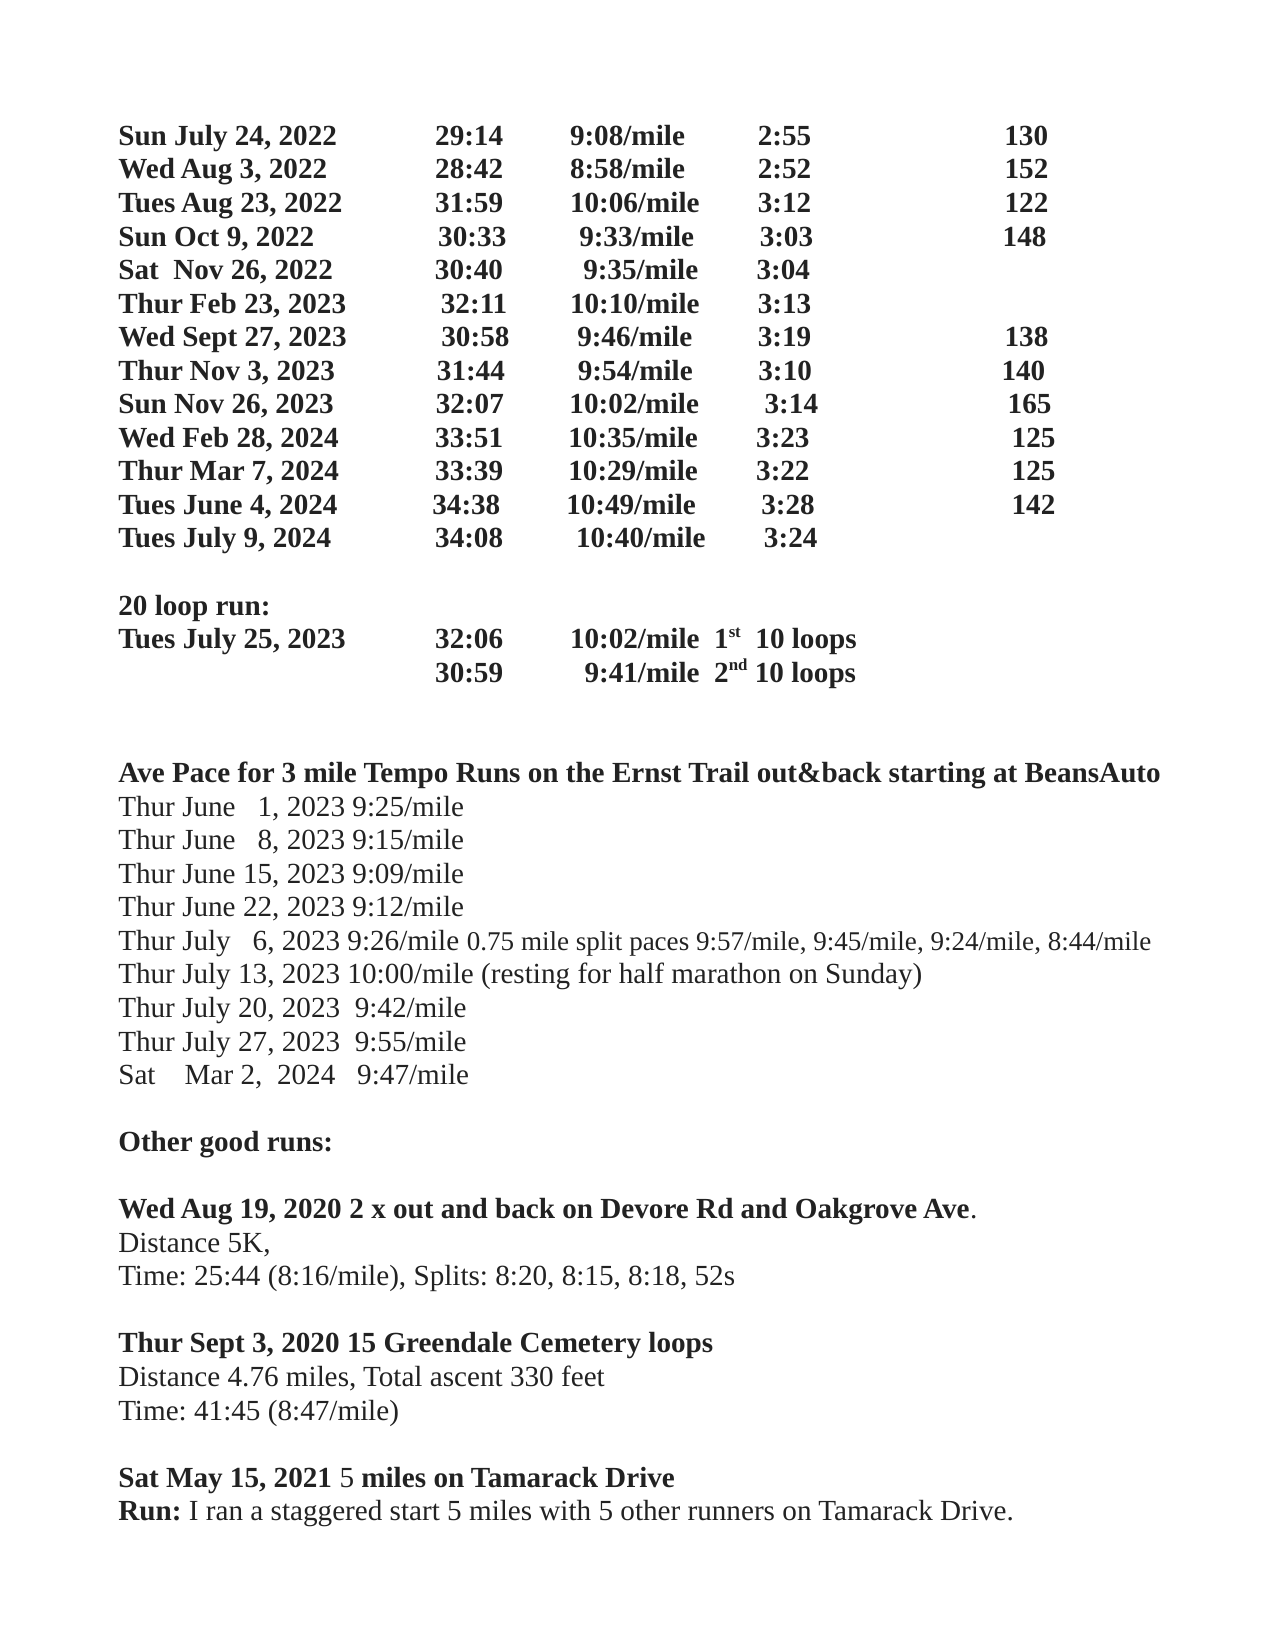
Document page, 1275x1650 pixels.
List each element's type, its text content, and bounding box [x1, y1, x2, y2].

text Wed Aug 19, 2020 2 x out and back on Devore Rd and Oakgrove Ave. [118, 1191, 1161, 1225]
text Run: I ran a staggered start 5 miles with 5 other runners on Tamarack Drive. [118, 1493, 1161, 1527]
text Thur July 27, 2023 9:55/mile [118, 1024, 1161, 1057]
text Wed Sept 27, 2023 30:58 9:46/mile 3:19 138 [118, 319, 1161, 353]
text Tues Aug 23, 2022 31:59 10:06/mile 3:12 122 [118, 185, 1161, 219]
text Thur July 13, 2023 10:00/mile (resting for half marathon on Sunday) [118, 957, 1161, 990]
text 20 loop run: [118, 588, 1161, 621]
text Sun Oct 9, 2022 30:33 9:33/mile 3:03 148 [118, 219, 1161, 252]
text Thur June 15, 2023 9:09/mile [118, 856, 1161, 889]
text Distance 4.76 miles, Total ascent 330 feet [118, 1359, 1161, 1393]
text Thur June 8, 2023 9:15/mile [118, 822, 1161, 856]
text Thur Nov 3, 2023 31:44 9:54/mile 3:10 140 [118, 353, 1161, 386]
text Thur June 22, 2023 9:12/mile [118, 889, 1161, 923]
text 30:59 9:41/mile 2nd 10 loops [118, 655, 1161, 688]
text Thur July 20, 2023 9:42/mile [118, 990, 1161, 1024]
text Distance 5K, [118, 1225, 1161, 1258]
text Thur Sept 3, 2020 15 Greendale Cemetery loops [118, 1326, 1161, 1359]
text Time: 25:44 (8:16/mile), Splits: 8:20, 8:15, 8:18, 52s [118, 1258, 1161, 1292]
text Wed Aug 3, 2022 28:42 8:58/mile 2:52 152 [118, 152, 1161, 185]
text Thur Mar 7, 2024 33:39 10:29/mile 3:22 125 [118, 453, 1161, 487]
text Time: 41:45 (8:47/mile) [118, 1393, 1161, 1426]
text Thur June 1, 2023 9:25/mile [118, 789, 1161, 822]
text Thur July 6, 2023 9:26/mile 0.75 mile split paces 9:57/mile, 9:45/mile, 9:24/mile, 8:44/mile [118, 923, 1161, 957]
text Thur Feb 23, 2023 32:11 10:10/mile 3:13 [118, 286, 1161, 319]
text Sun Nov 26, 2023 32:07 10:02/mile 3:14 165 [118, 386, 1161, 420]
text Sun July 24, 2022 29:14 9:08/mile 2:55 130 [118, 118, 1161, 152]
text Wed Feb 28, 2024 33:51 10:35/mile 3:23 125 [118, 420, 1161, 453]
text Sat Nov 26, 2022 30:40 9:35/mile 3:04 [118, 252, 1161, 286]
text Tues June 4, 2024 34:38 10:49/mile 3:28 142 [118, 487, 1161, 521]
text Sat May 15, 2021 5 miles on Tamarack Drive [118, 1460, 1161, 1493]
text Sat Mar 2, 2024 9:47/mile [118, 1057, 1161, 1091]
text Tues July 9, 2024 34:08 10:40/mile 3:24 [118, 521, 1161, 554]
text Ave Pace for 3 mile Tempo Runs on the Ernst Trail out&back starting at BeansAuto [118, 755, 1161, 789]
text Other good runs: [118, 1124, 1161, 1158]
text Tues July 25, 2023 32:06 10:02/mile 1st 10 loops [118, 621, 1161, 655]
